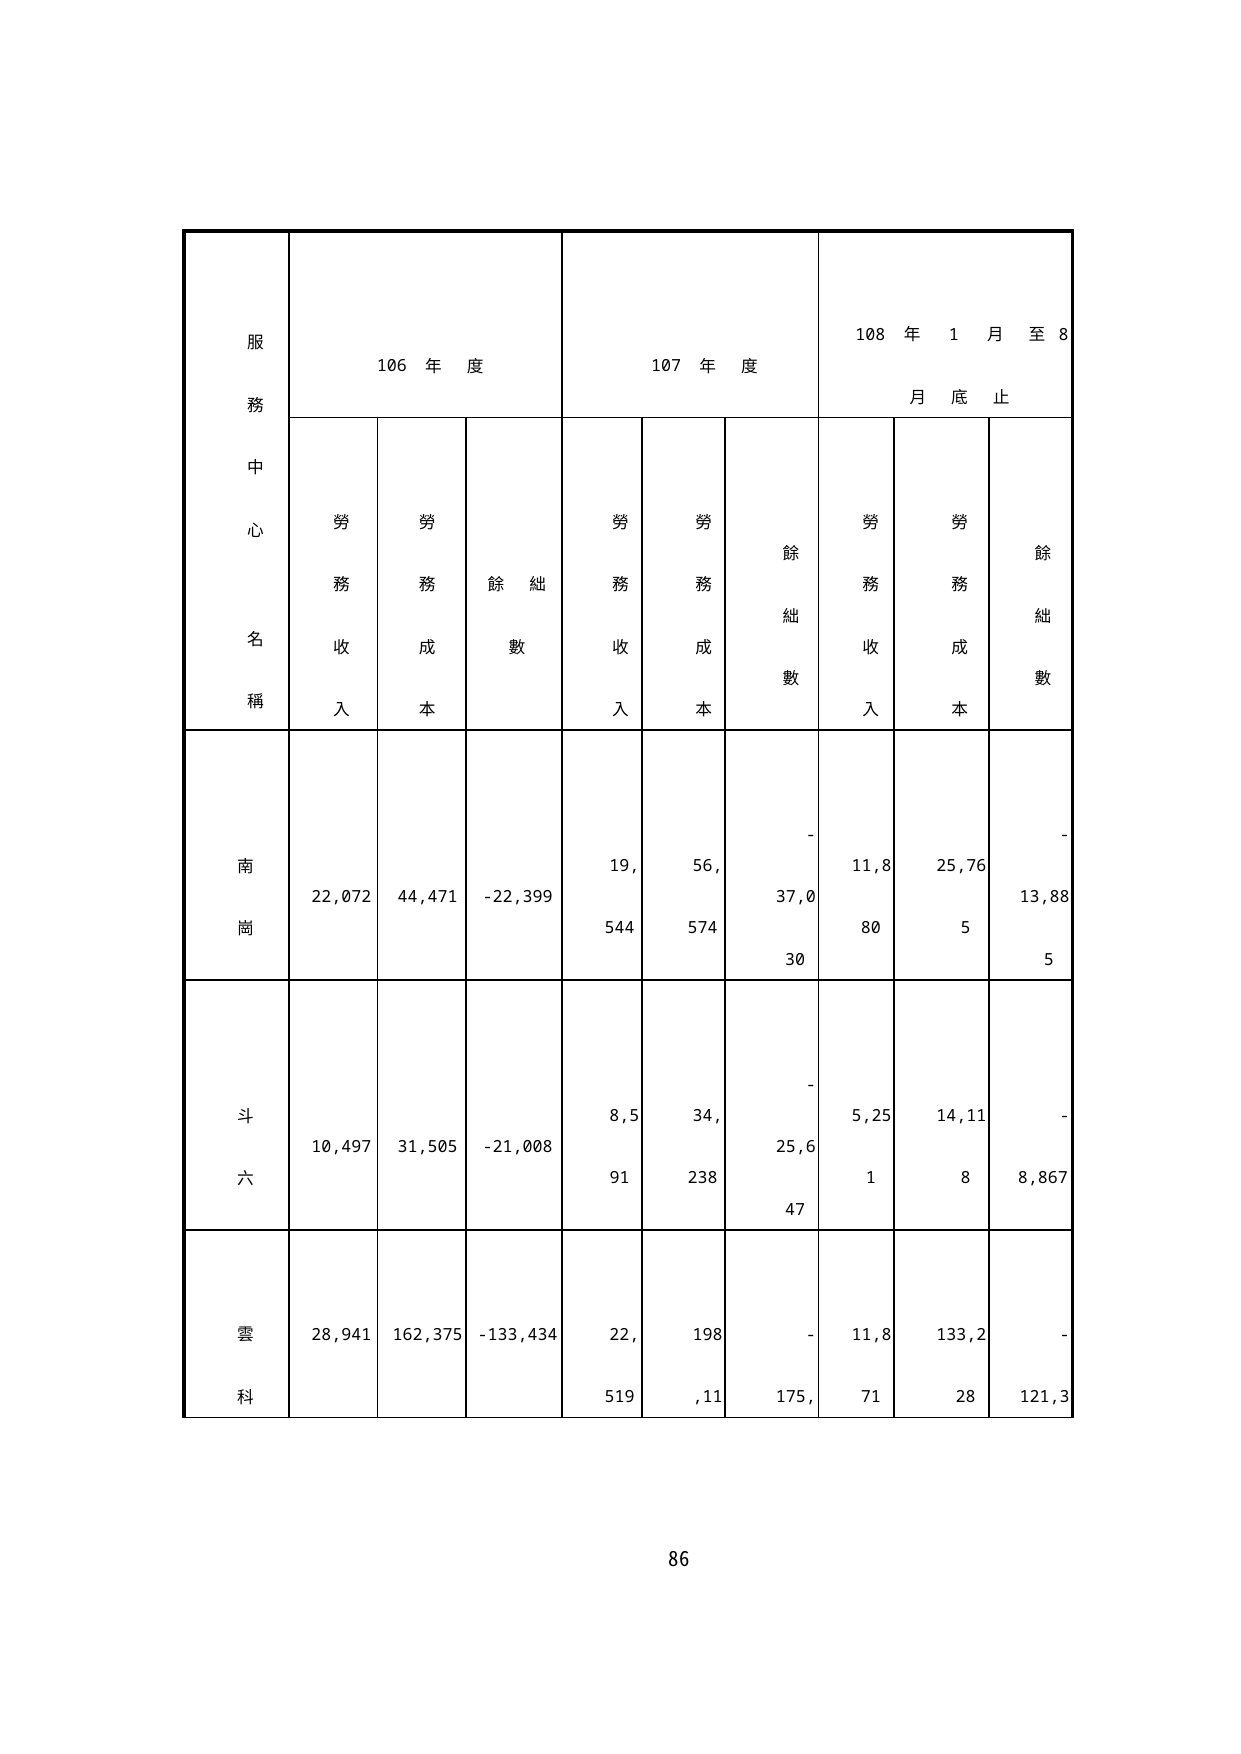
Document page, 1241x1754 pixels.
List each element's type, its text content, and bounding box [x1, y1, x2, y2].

table_header 107年度 [563, 233, 818, 417]
table_cell 勞務收入 [819, 418, 893, 729]
table_cell -8,867 [990, 981, 1071, 1229]
table_cell 餘絀數 [726, 418, 818, 729]
table_cell -37,030 [726, 731, 818, 979]
table_cell 25,765 [895, 731, 988, 979]
table_cell 11,871 [819, 1231, 893, 1417]
table_cell 南崗 [186, 731, 288, 979]
table_cell 斗六 [186, 981, 288, 1229]
table_cell 56,574 [643, 731, 724, 979]
table_cell 勞務收入 [290, 418, 377, 729]
table_cell 8,591 [563, 981, 641, 1229]
table_cell 14,118 [895, 981, 988, 1229]
table_cell 34,238 [643, 981, 724, 1229]
table_cell 10,497 [290, 981, 377, 1229]
table_cell 勞務成本 [895, 418, 988, 729]
table_cell 198,11 [643, 1231, 724, 1417]
table_cell -22,399 [467, 731, 561, 979]
table_header 服務中心 名稱 [186, 233, 288, 729]
table_cell 雲科 [186, 1231, 288, 1417]
table_cell -133,434 [467, 1231, 561, 1417]
table_cell 11,880 [819, 731, 893, 979]
table_cell 28,941 [290, 1231, 377, 1417]
table_cell -25,647 [726, 981, 818, 1229]
table_cell 勞務成本 [378, 418, 465, 729]
table_cell -13,885 [990, 731, 1071, 979]
table_cell -21,008 [467, 981, 561, 1229]
table_header 106年度 [290, 233, 561, 417]
table_cell 31,505 [378, 981, 465, 1229]
table_cell 餘絀數 [467, 418, 561, 729]
table_cell -121,3 [990, 1231, 1071, 1417]
table_cell 22,519 [563, 1231, 641, 1417]
table_header 108年1月至8月底止 [819, 233, 1071, 417]
table_cell 5,251 [819, 981, 893, 1229]
table_cell 餘絀數 [990, 418, 1071, 729]
table_cell 19,544 [563, 731, 641, 979]
table_cell -175, [726, 1231, 818, 1417]
table_cell 勞務成本 [643, 418, 724, 729]
table_cell 162,375 [378, 1231, 465, 1417]
table_cell 44,471 [378, 731, 465, 979]
table_cell 勞務收入 [563, 418, 641, 729]
table_cell 22,072 [290, 731, 377, 979]
table_cell 133,228 [895, 1231, 988, 1417]
